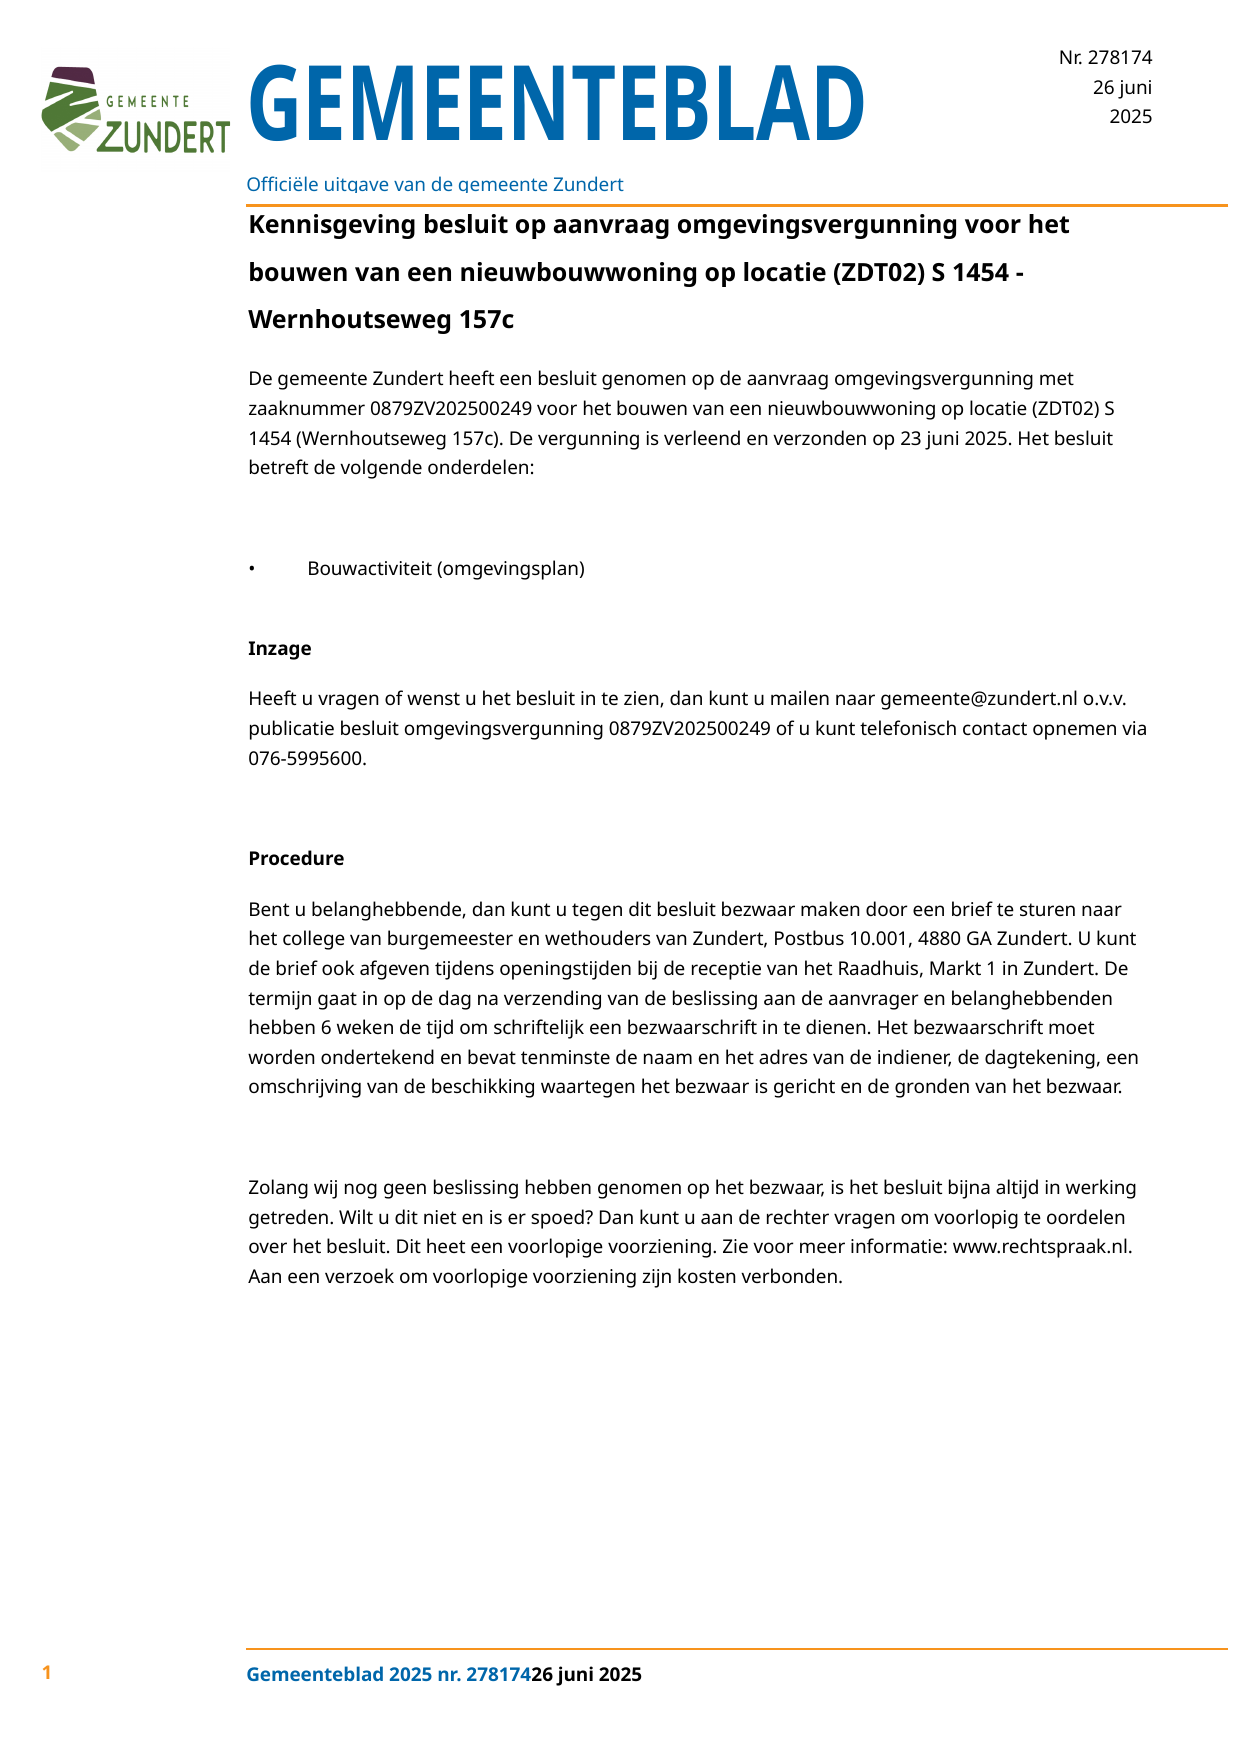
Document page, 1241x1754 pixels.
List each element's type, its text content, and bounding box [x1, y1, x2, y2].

text De gemeente Zundert heeft een besluit genomen op de aanvraag omgevingsvergunning met zaaknummer 0879ZV202500249 voor het bouwen van een nieuwbouwwoning op locatie (ZDT02) S 1454 (Wernhoutseweg 157c). De vergunning is verleend en verzonden op 23 juni 2025. Het besluit betreft de volgende onderdelen: [248, 366, 1152, 480]
text Zolang wij nog geen beslissing hebben genomen op het bezwaar, is het besluit bijna altijd in werking getreden. Wilt u dit niet en is er spoed? Dan kunt u aan de rechter vragen om voorlopig te oordelen over het besluit. Dit heet een voorlopige voorziening. Zie voor meer informatie: www.rechtspraak.nl. Aan een verzoek om voorlopige voorziening zijn kosten verbonden. [248, 1174, 1152, 1289]
text Procedure [248, 846, 1152, 871]
picture [41, 47, 231, 172]
text Heeft u vragen of wenst u het besluit in te zien, dan kunt u mailen naar gemeente@zundert.nl o.v.v. publicatie besluit omgevingsvergunning 0879ZV202500249 of u kunt telefonisch contact opnemen via 076-5995600. [248, 686, 1152, 770]
text Kennisgeving besluit op aanvraag omgevingsvergunning voor het bouwen van een nieuwbouwwoning op locatie (ZDT02) S 1454 - Wernhoutseweg 157c [248, 207, 1152, 336]
text Bent u belanghebbende, dan kunt u tegen dit besluit bezwaar maken door een brief te sturen naar het college van burgemeester en wethouders van Zundert, Postbus 10.001, 4880 GA Zundert. U kunt de brief ook afgeven tijdens openingstijden bij de receptie van het Raadhuis, Markt 1 in Zundert. De termijn gaat in op de dag na verzending van de beslissing aan de aanvrager en belanghebbenden hebben 6 weken de tijd om schriftelijk een bezwaarschrift in te dienen. Het bezwaarschrift moet worden ondertekend en bevat tenminste de naam en het adres van de indiener, de dagtekening, een omschrijving van de beschikking waartegen het bezwaar is gericht en de gronden van het bezwaar. [248, 896, 1152, 1099]
text Inzage [248, 635, 1152, 661]
list Bouwactiviteit (omgevingsplan) [248, 555, 1152, 581]
